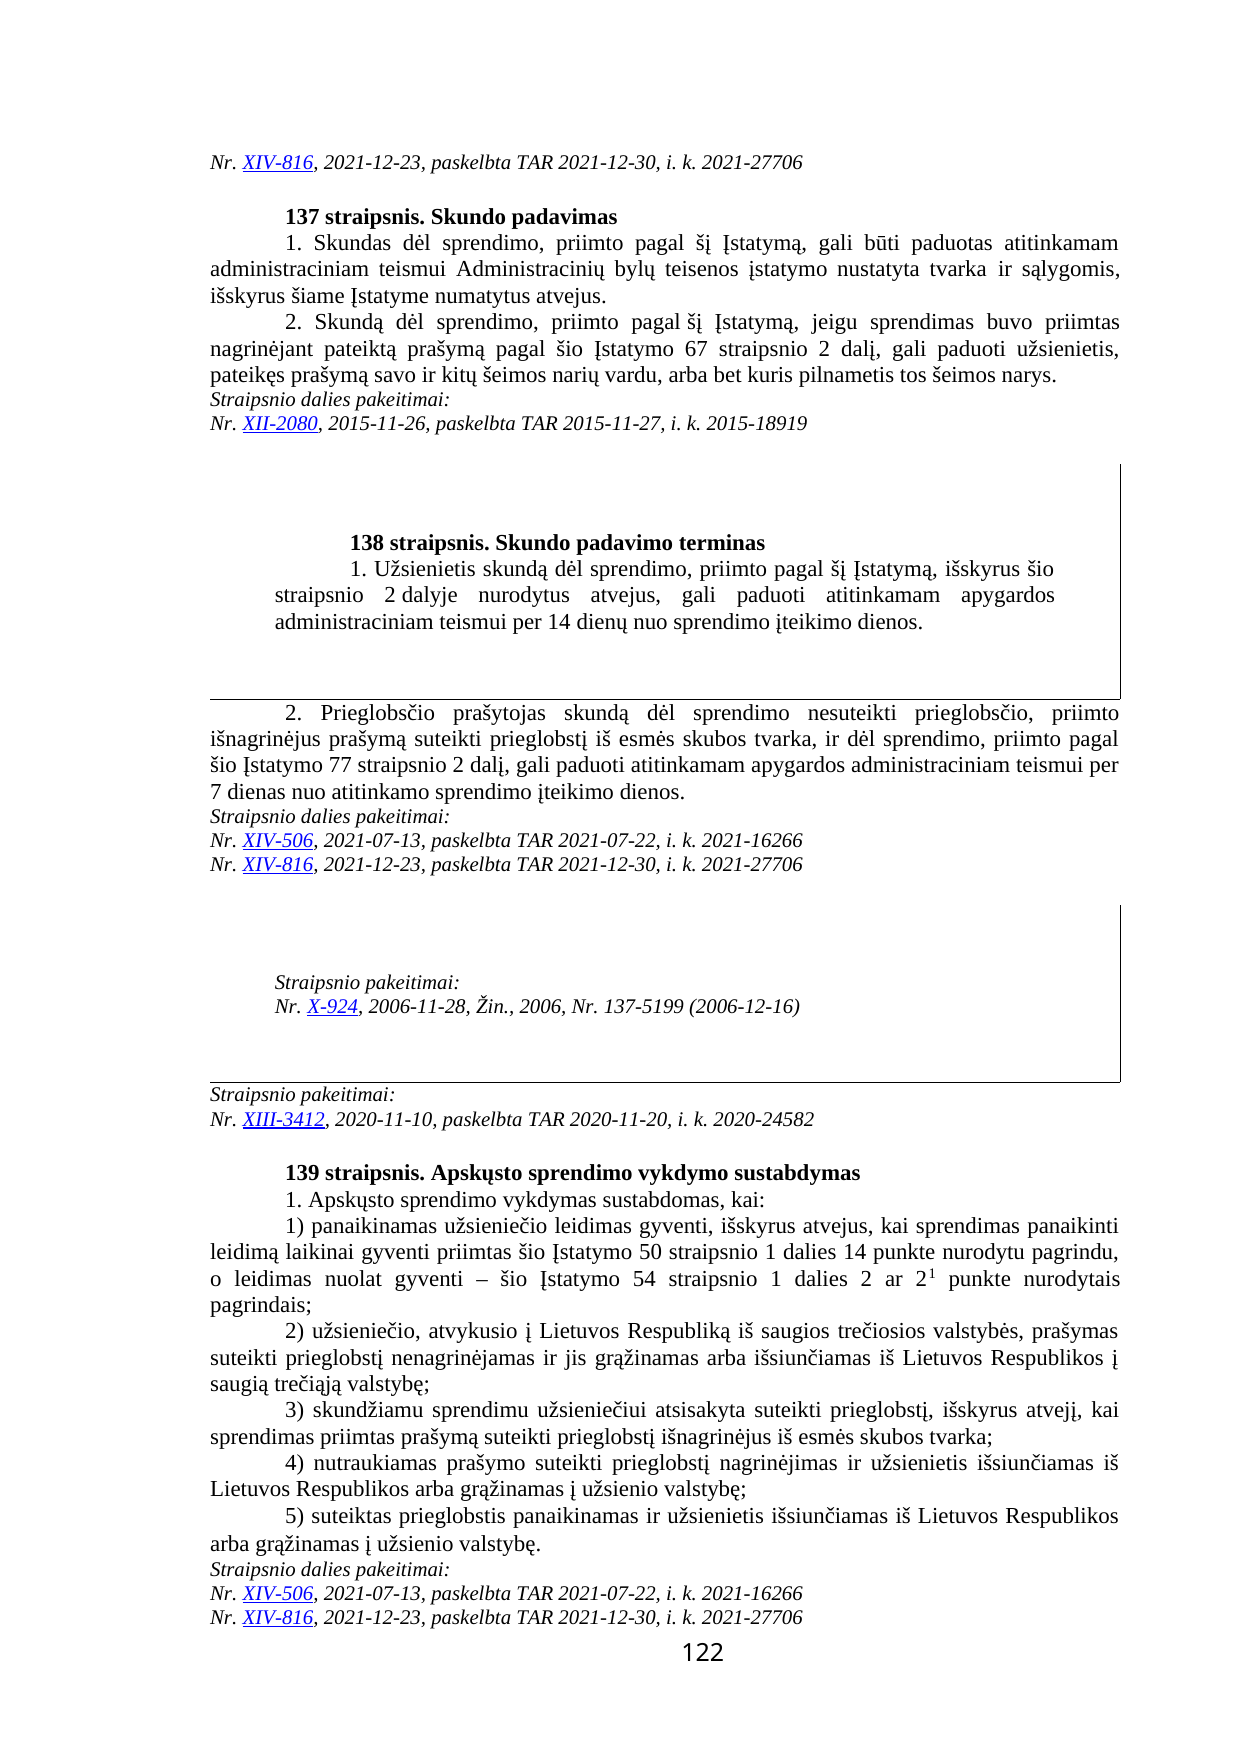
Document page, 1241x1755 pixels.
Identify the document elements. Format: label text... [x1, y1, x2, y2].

text Straipsnio dalies pakeitimai: [210, 1557, 1120, 1581]
text Nr. XIV-816, 2021-12-23, paskelbta TAR 2021-12-30, i. k. 2021-27706 [210, 852, 1120, 876]
text 1) panaikinamas užsieniečio leidimas gyventi, išskyrus atvejus, kai sprendimas panaikinti leidimą laikinai gyventi priimtas šio Įstatymo 50 straipsnio 1 dalies 14 punkte nurodytu pagrindu, o leidimas nuolat gyventi – šio Įstatymo 54 straipsnio 1 dalies 2 ar 21 punkte nurodytais pagrindais; [210, 1212, 1120, 1317]
text 4) nutraukiamas prašymo suteikti prieglobstį nagrinėjimas ir užsienietis išsiunčiamas iš Lietuvos Respublikos arba grąžinamas į užsienio valstybę; [210, 1449, 1120, 1502]
text Nr. XIV-816, 2021-12-23, paskelbta TAR 2021-12-30, i. k. 2021-27706 [210, 150, 1120, 174]
text 139 straipsnis. Apskųsto sprendimo vykdymo sustabdymas [210, 1159, 1120, 1186]
text 2. Skundą dėl sprendimo, priimto pagal šį Įstatymą, jeigu sprendimas buvo priimtas nagrinėjant pateiktą prašymą pagal šio Įstatymo 67 straipsnio 2 dalį, gali paduoti užsienietis, pateikęs prašymą savo ir kitų šeimos narių vardu, arba bet kuris pilnametis tos šeimos narys. [210, 308, 1120, 387]
text Straipsnio dalies pakeitimai: [210, 387, 1120, 411]
text Nr. XII-2080, 2015-11-26, paskelbta TAR 2015-11-27, i. k. 2015-18919 [210, 411, 1120, 435]
text Nr. XIV-506, 2021-07-13, paskelbta TAR 2021-07-22, i. k. 2021-16266 [210, 828, 1120, 852]
text Nr. X-924, 2006-11-28, Žin., 2006, Nr. 137-5199 (2006-12-16) [210, 994, 1120, 1082]
text 3) skundžiamu sprendimu užsieniečiui atsisakyta suteikti prieglobstį, išskyrus atvejį, kai sprendimas priimtas prašymą suteikti prieglobstį išnagrinėjus iš esmės skubos tvarka; [210, 1396, 1120, 1449]
text 137 straipsnis. Skundo padavimas [210, 203, 1120, 229]
text Nr. XIII-3412, 2020-11-10, paskelbta TAR 2020-11-20, i. k. 2020-24582 [210, 1106, 1120, 1131]
text Straipsnio pakeitimai: [210, 1082, 1120, 1106]
text 5) suteiktas prieglobstis panaikinamas ir užsienietis išsiunčiamas iš Lietuvos Respublikos arba grąžinamas į užsienio valstybę. [210, 1502, 1120, 1557]
text 138 straipsnis. Skundo padavimo terminas [210, 464, 1120, 555]
text 1. Užsienietis skundą dėl sprendimo, priimto pagal šį Įstatymą, išskyrus šio straipsnio 2 dalyje nurodytus atvejus, gali paduoti atitinkamam apygardos administraciniam teismui per 14 dienų nuo sprendimo įteikimo dienos. [210, 555, 1120, 699]
text Nr. XIV-816, 2021-12-23, paskelbta TAR 2021-12-30, i. k. 2021-27706 [210, 1605, 1120, 1629]
text 2) užsieniečio, atvykusio į Lietuvos Respubliką iš saugios trečiosios valstybės, prašymas suteikti prieglobstį nenagrinėjamas ir jis grąžinamas arba išsiunčiamas iš Lietuvos Respublikos į saugią trečiąją valstybę; [210, 1317, 1120, 1396]
text Nr. XIV-506, 2021-07-13, paskelbta TAR 2021-07-22, i. k. 2021-16266 [210, 1581, 1120, 1605]
text 2. Prieglobsčio prašytojas skundą dėl sprendimo nesuteikti prieglobsčio, priimto išnagrinėjus prašymą suteikti prieglobstį iš esmės skubos tvarka, ir dėl sprendimo, priimto pagal šio Įstatymo 77 straipsnio 2 dalį, gali paduoti atitinkamam apygardos administraciniam teismui per 7 dienas nuo atitinkamo sprendimo įteikimo dienos. [210, 699, 1120, 804]
text 1. Skundas dėl sprendimo, priimto pagal šį Įstatymą, gali būti paduotas atitinkamam administraciniam teismui Administracinių bylų teisenos įstatymo nustatyta tvarka ir sąlygomis, išskyrus šiame Įstatyme numatytus atvejus. [210, 229, 1120, 308]
text 1. Apskųsto sprendimo vykdymas sustabdomas, kai: [210, 1186, 1120, 1212]
text Straipsnio pakeitimai: [210, 905, 1120, 994]
text Straipsnio dalies pakeitimai: [210, 804, 1120, 828]
